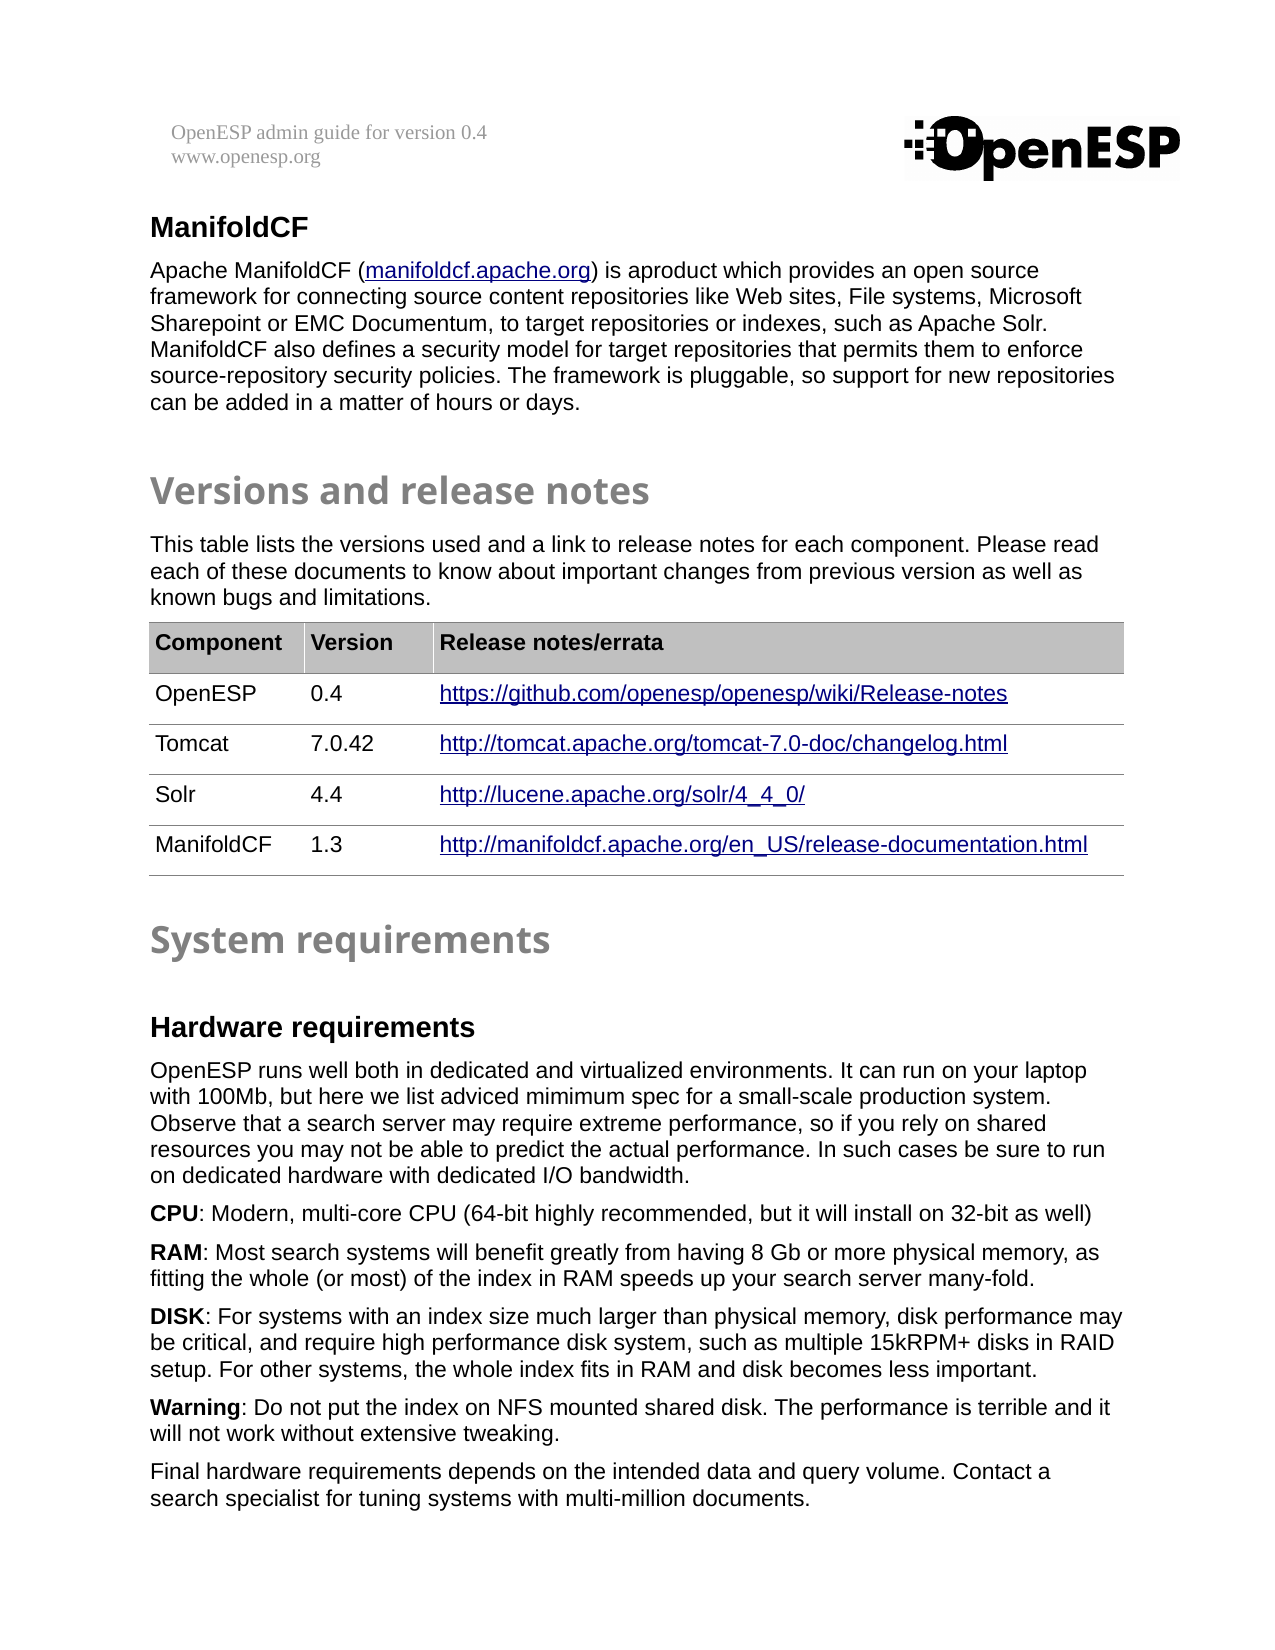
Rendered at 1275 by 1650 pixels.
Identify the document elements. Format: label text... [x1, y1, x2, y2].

table_cell 1.3 [305, 826, 433, 875]
table_cell http://manifoldcf.apache.org/en_US/release-documentation.html [434, 826, 1124, 875]
subtitle System requirements [150, 914, 1125, 965]
text Apache ManifoldCF (manifoldcf.apache.org) is aproduct which provides an open source framework for connecting source content repositories like Web sites, File systems, Microsoft Sharepoint or EMC Documentum, to target repositories or indexes, such as Apache Solr. ManifoldCF also defines a security model for target repositories that permits them to enforce source-repository security policies. The framework is pluggable, so support for new repositories can be added in a matter of hours or days. [150, 257, 1125, 415]
table_cell 4.4 [305, 775, 433, 825]
table_cell Tomcat [149, 725, 304, 774]
text Final hardware requirements depends on the intended data and query volume. Contact a search specialist for tuning systems with multi-million documents. [150, 1458, 1125, 1511]
table_cell OpenESP [149, 674, 304, 723]
text RAM: Most search systems will benefit greatly from having 8 Gb or more physical memory, as fitting the whole (or most) of the index in RAM speeds up your search server many-fold. [150, 1238, 1125, 1291]
table_cell 0.4 [305, 674, 433, 723]
table_header Release notes/errata [434, 623, 1124, 673]
subtitle Hardware requirements [150, 1010, 1125, 1043]
table_header Version [305, 623, 433, 673]
text Warning: Do not put the index on NFS mounted shared disk. The performance is terrible and it will not work without extensive tweaking. [150, 1394, 1125, 1447]
text CPU: Modern, multi-core CPU (64-bit highly recommended, but it will install on 32-bit as well) [150, 1200, 1125, 1227]
text DISK: For systems with an index size much larger than physical memory, disk performance may be critical, and require high performance disk system, such as multiple 15kRPM+ disks in RAID setup. For other systems, the whole index fits in RAM and disk becomes less important. [150, 1303, 1125, 1382]
table_cell http://tomcat.apache.org/tomcat-7.0-doc/changelog.html [434, 725, 1124, 774]
table_cell http://lucene.apache.org/solr/4_4_0/ [434, 775, 1124, 825]
table_cell ManifoldCF [149, 826, 304, 875]
text This table lists the versions used and a link to release notes for each component. Please read each of these documents to know about important changes from previous version as well as known bugs and limitations. [150, 531, 1125, 610]
table_cell https://github.com/openesp/openesp/wiki/Release-notes [434, 674, 1124, 723]
table_cell 7.0.42 [305, 725, 433, 774]
subtitle Versions and release notes [150, 464, 1125, 515]
text OpenESP runs well both in dedicated and virtualized environments. It can run on your laptop with 100Mb, but here we list adviced mimimum spec for a small-scale production system. Observe that a search server may require extreme performance, so if you rely on shared resources you may not be able to predict the actual performance. In such cases be sure to run on dedicated hardware with dedicated I/O bandwidth. [150, 1057, 1125, 1189]
table_header Component [149, 623, 304, 673]
subtitle ManifoldCF [150, 210, 1125, 244]
table_cell Solr [149, 775, 304, 825]
